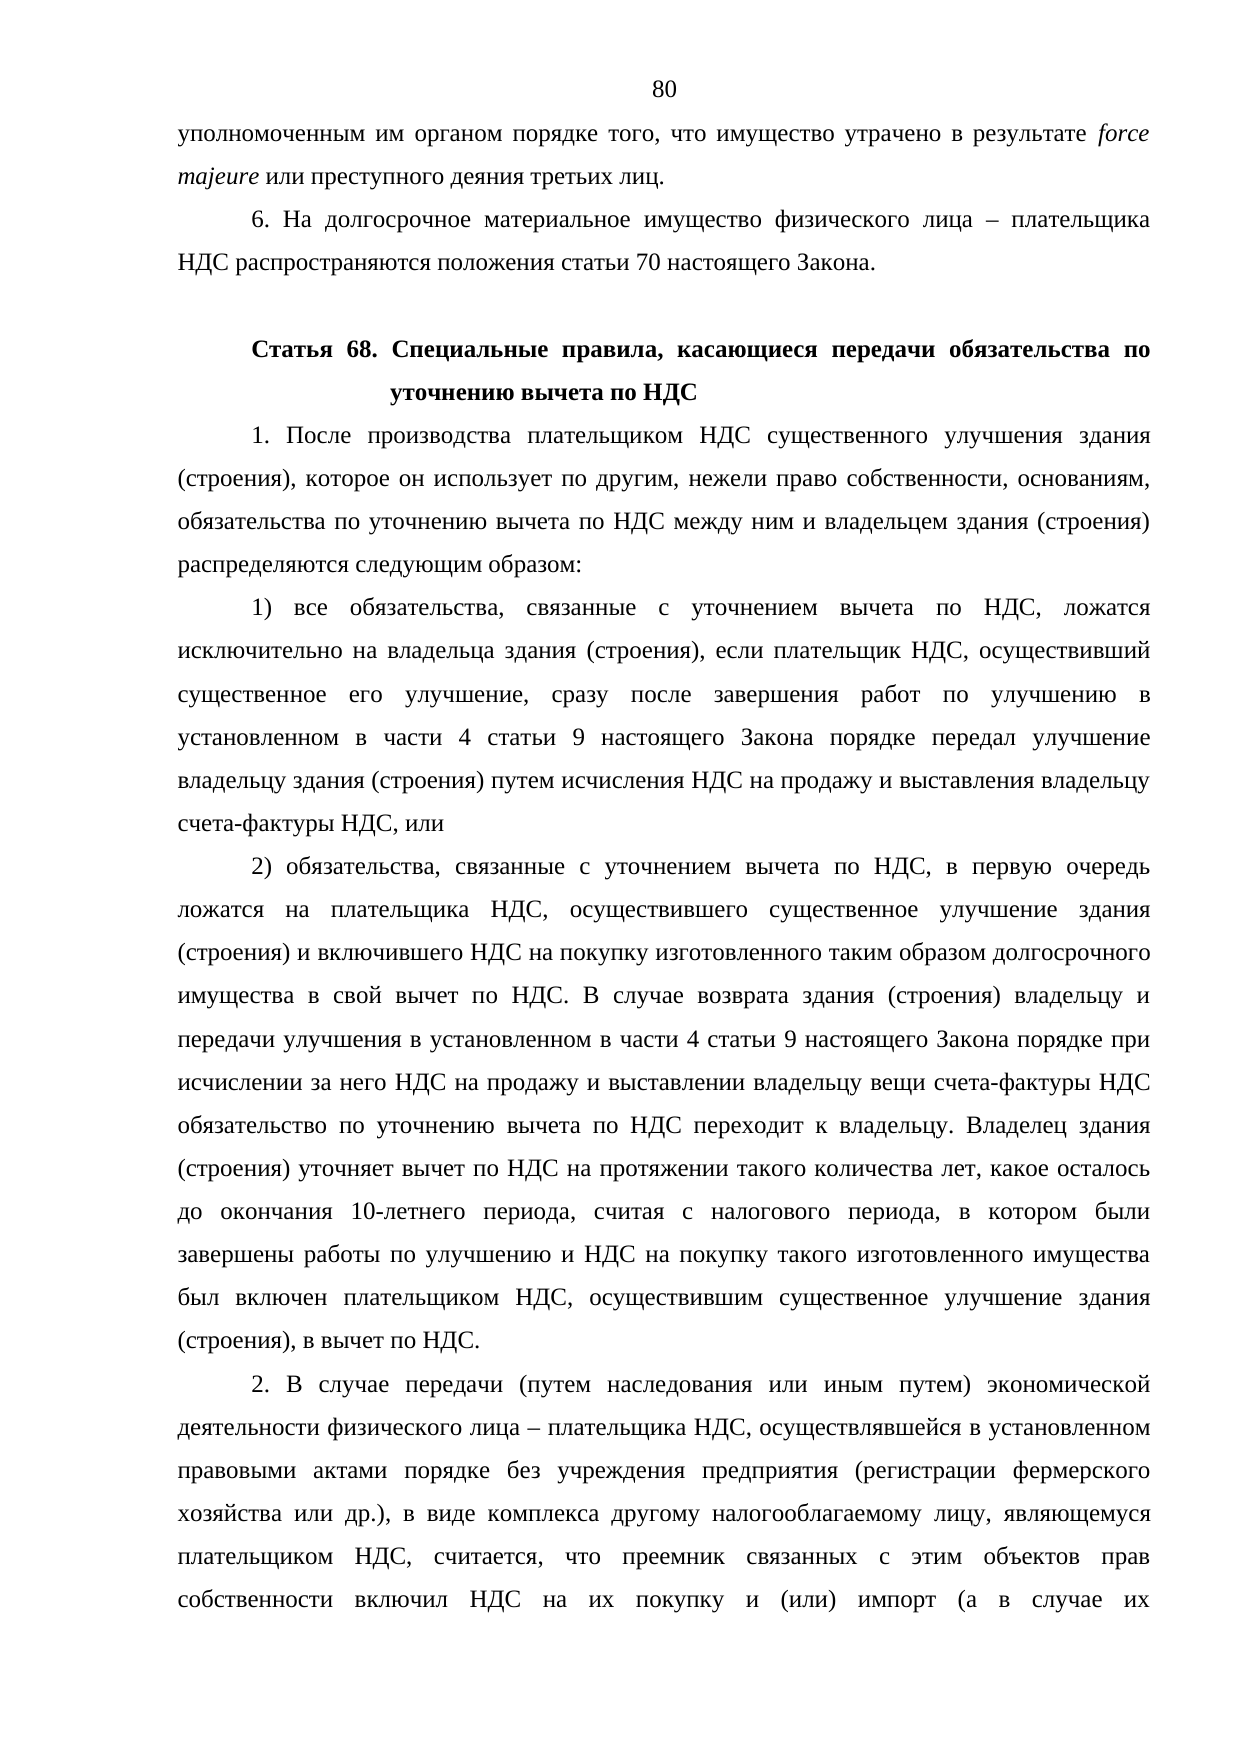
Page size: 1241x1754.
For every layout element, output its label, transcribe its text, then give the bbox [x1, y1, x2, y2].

text Статья 68. Специальные правила, касающиеся передачи обязательства по уточнению вычета по НДС [251, 334, 1152, 406]
text 2. В случае передачи (путем наследования или иным путем) экономической деятельности физического лица – плательщика НДС, осуществлявшейся в установленном правовыми актами порядке без учреждения предприятия (регистрации фермерского хозяйства или др.), в виде комплекса другому налогооблагаемому лицу, являющемуся плательщиком НДС, считается, что преемник связанных с этим объектов прав собственности включил НДС на их покупку и (или) импорт (а в случае их [177, 1369, 1152, 1613]
text 6. На долгосрочное материальное имущество физического лица – плательщика НДС распространяются положения статьи 70 настоящего Закона. [177, 204, 1152, 276]
text уполномоченным им органом порядке того, что имущество утрачено в результате force majeure или преступного деяния третьих лиц. [177, 118, 1152, 190]
text 1) все обязательства, связанные с уточнением вычета по НДС, ложатся исключительно на владельца здания (строения), если плательщик НДС, осуществивший существенное его улучшение, сразу после завершения работ по улучшению в установленном в части 4 статьи 9 настоящего Закона порядке передал улучшение владельцу здания (строения) путем исчисления НДС на продажу и выставления владельцу счета-фактуры НДС, или [177, 592, 1152, 837]
text 2) обязательства, связанные с уточнением вычета по НДС, в первую очередь ложатся на плательщика НДС, осуществившего существенное улучшение здания (строения) и включившего НДС на покупку изготовленного таким образом долгосрочного имущества в свой вычет по НДС. В случае возврата здания (строения) владельцу и передачи улучшения в установленном в части 4 статьи 9 настоящего Закона порядке при исчислении за него НДС на продажу и выставлении владельцу вещи счета-фактуры НДС обязательство по уточнению вычета по НДС переходит к владельцу. Владелец здания (строения) уточняет вычет по НДС на протяжении такого количества лет, какое осталось до окончания 10-летнего периода, считая с налогового периода, в котором были завершены работы по улучшению и НДС на покупку такого изготовленного имущества был включен плательщиком НДС, осуществившим существенное улучшение здания (строения), в вычет по НДС. [177, 851, 1152, 1354]
text 1. После производства плательщиком НДС существенного улучшения здания (строения), которое он использует по другим, нежели право собственности, основаниям, обязательства по уточнению вычета по НДС между ним и владельцем здания (строения) распределяются следующим образом: [177, 420, 1152, 578]
